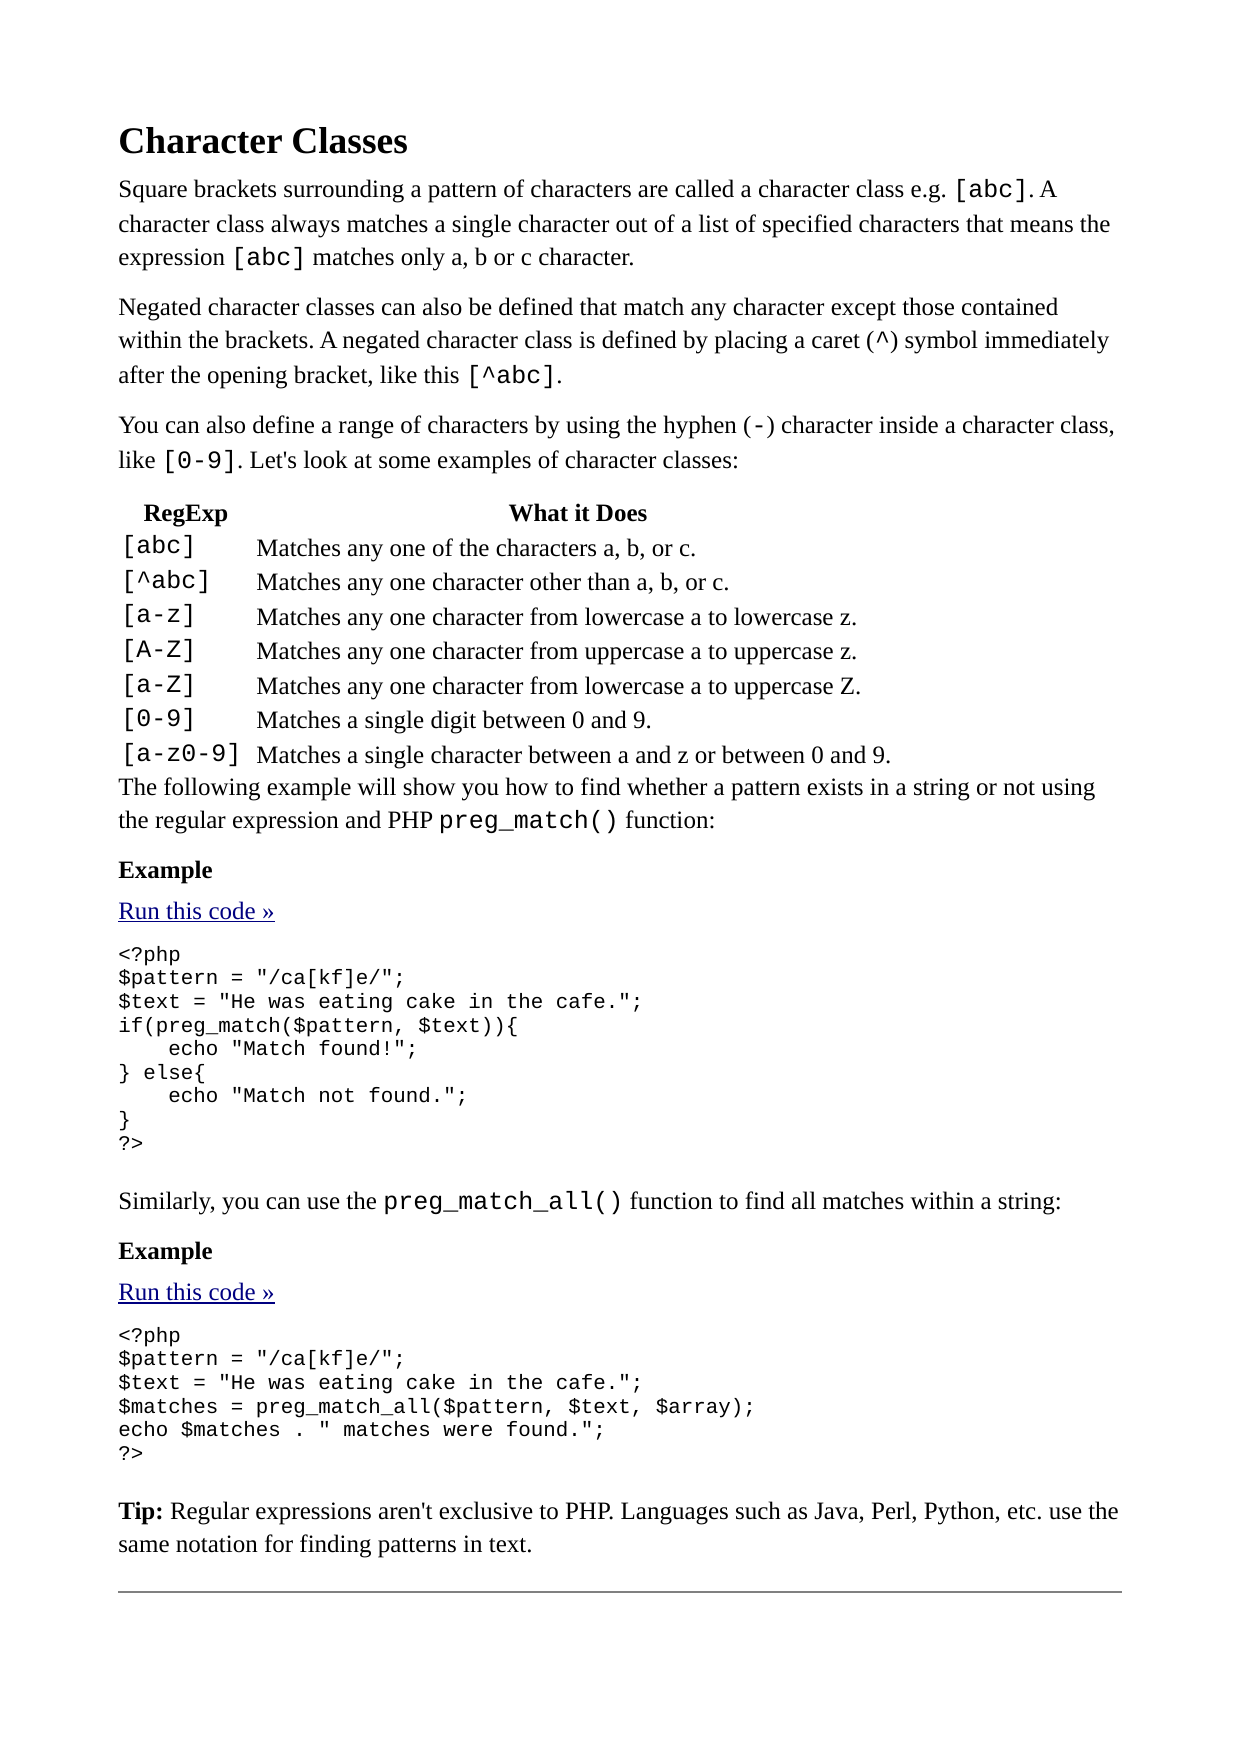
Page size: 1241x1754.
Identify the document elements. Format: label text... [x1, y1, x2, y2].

table_cell Matches any one of the characters a, b, or c. [253, 530, 902, 564]
text <?php [118, 1325, 1122, 1348]
text if(preg_match($pattern, $text)){ [118, 1014, 1122, 1038]
subtitle Example [118, 1236, 1122, 1265]
table_cell [a-z] [118, 599, 253, 633]
table_cell [a-z0-9] [118, 737, 253, 772]
text ?> [118, 1133, 1122, 1156]
text echo "Match found!"; [118, 1038, 1122, 1062]
text Similarly, you can use the preg_match_all() function to find all matches within a string: [118, 1186, 1122, 1217]
table_cell [A-Z] [118, 634, 253, 668]
table_cell Matches a single character between a and z or between 0 and 9. [253, 737, 902, 772]
table_cell Matches any one character from lowercase a to uppercase Z. [253, 668, 902, 703]
table_cell Matches any one character from uppercase a to uppercase z. [253, 634, 902, 668]
table_cell Matches a single digit between 0 and 9. [253, 703, 902, 737]
text <?php [118, 944, 1122, 967]
text ?> [118, 1443, 1122, 1467]
text echo "Match not found."; [118, 1086, 1122, 1109]
text $pattern = "/ca[kf]e/"; [118, 1348, 1122, 1372]
table_header RegExp [118, 495, 253, 530]
text $text = "He was eating cake in the cafe."; [118, 1372, 1122, 1396]
table_cell [0-9] [118, 703, 253, 737]
table_header What it Does [253, 495, 902, 530]
subtitle Character Classes [118, 118, 1122, 161]
table_cell [^abc] [118, 564, 253, 599]
text The following example will show you how to find whether a pattern exists in a string or not using the regular expression and PHP preg_match() function: [118, 772, 1122, 836]
text } [118, 1109, 1122, 1133]
text Run this code » [118, 1277, 1122, 1306]
text } else{ [118, 1062, 1122, 1086]
table_cell Matches any one character from lowercase a to lowercase z. [253, 599, 902, 633]
text $pattern = "/ca[kf]e/"; [118, 967, 1122, 991]
table_cell Matches any one character other than a, b, or c. [253, 564, 902, 599]
table_cell [a-Z] [118, 668, 253, 703]
text Square brackets surrounding a pattern of characters are called a character class e.g. [abc]. A character class always matches a single character out of a list of specified characters that means the expression [abc] matches only a, b or c character. [118, 174, 1122, 273]
text $text = "He was eating cake in the cafe."; [118, 991, 1122, 1014]
table_cell [abc] [118, 530, 253, 564]
text Negated character classes can also be defined that match any character except those contained within the brackets. A negated character class is defined by placing a caret (^) symbol immediately after the opening bracket, like this [^abc]. [118, 292, 1122, 391]
text You can also define a range of characters by using the hyphen (-) character inside a character class, like [0-9]. Let's look at some examples of character classes: [118, 410, 1122, 476]
text Tip: Regular expressions aren't exclusive to PHP. Languages such as Java, Perl, Python, etc. use the same notation for finding patterns in text. [118, 1496, 1122, 1558]
subtitle Example [118, 855, 1122, 883]
text Run this code » [118, 896, 1122, 925]
text echo $matches . " matches were found."; [118, 1419, 1122, 1443]
text $matches = preg_match_all($pattern, $text, $array); [118, 1396, 1122, 1419]
